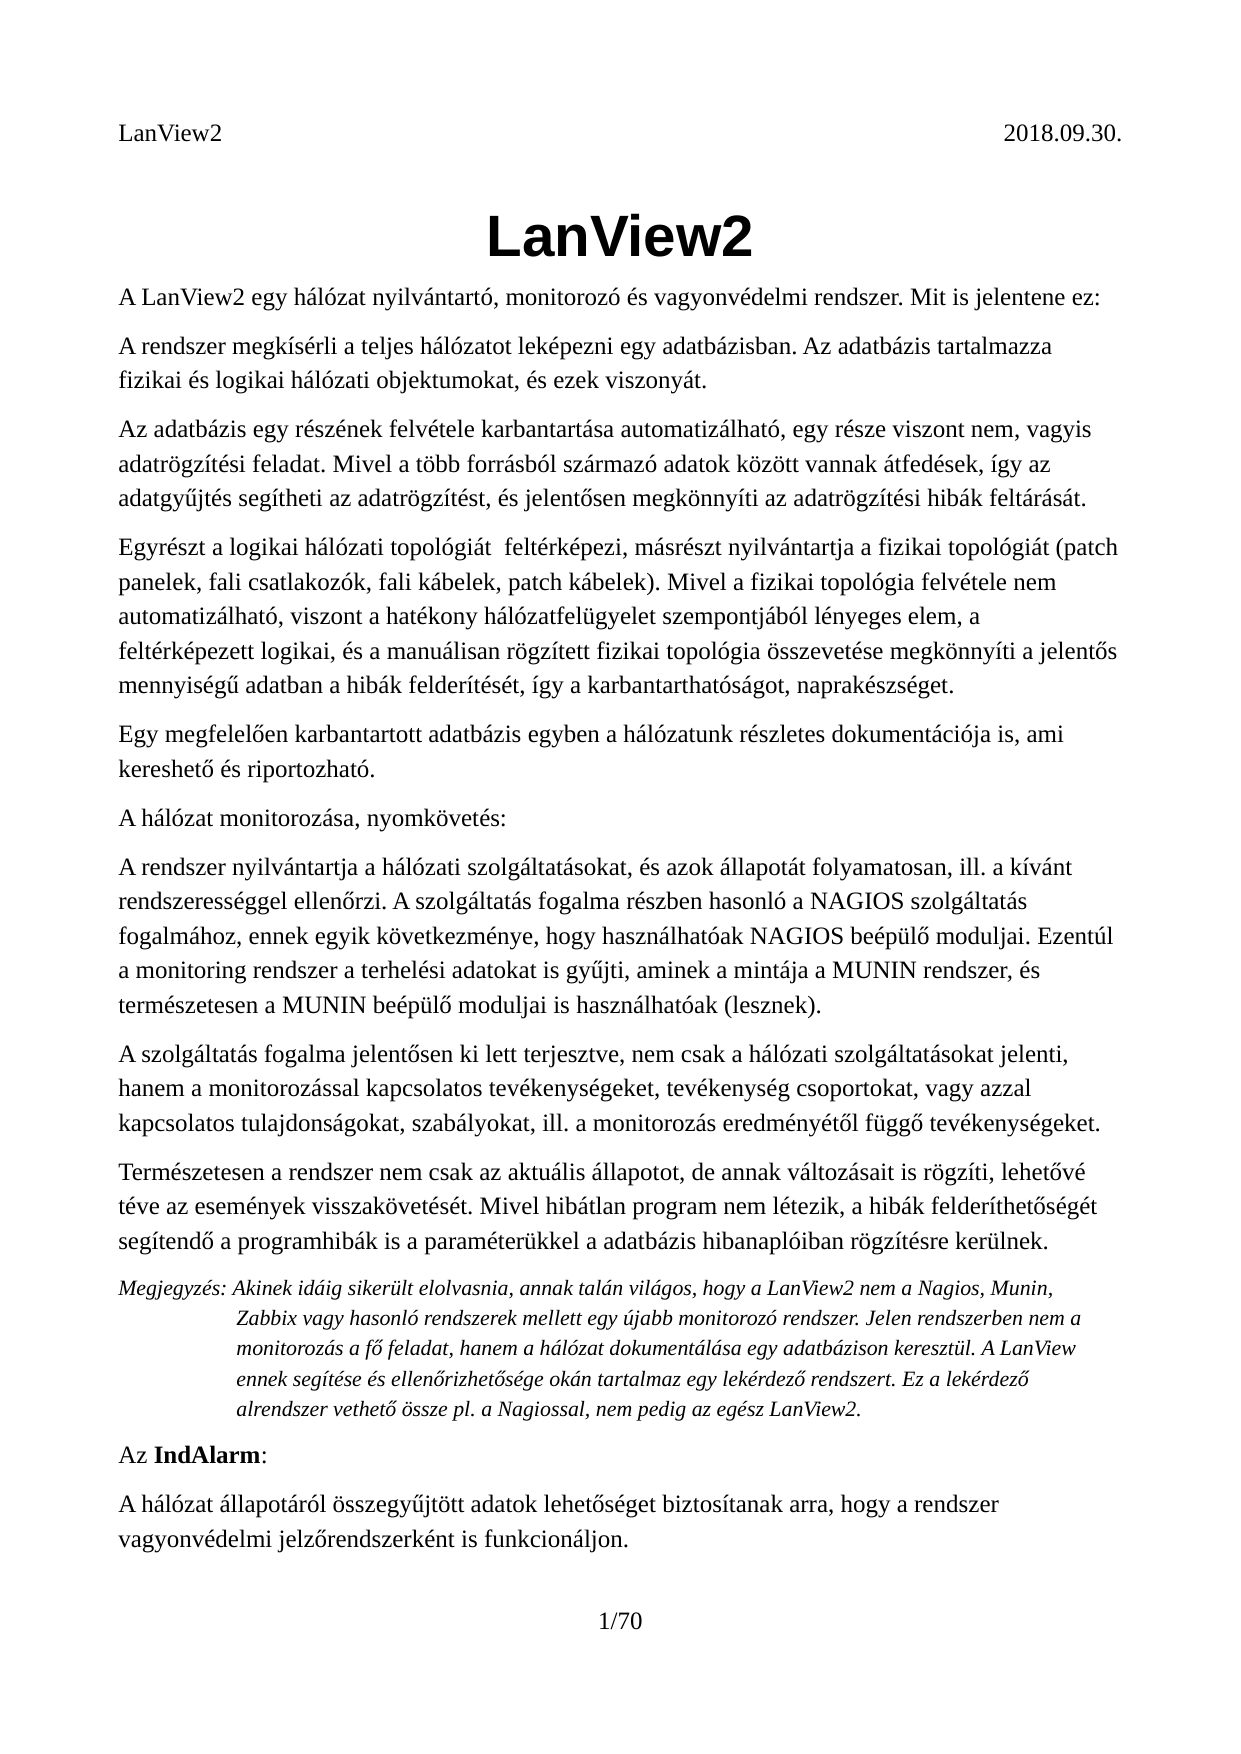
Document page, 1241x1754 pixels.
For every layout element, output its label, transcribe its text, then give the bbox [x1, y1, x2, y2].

text Megjegyzés: Akinek idáig sikerült elolvasnia, annak talán világos, hogy a LanView2 nem a Nagios, Munin, Zabbix vagy hasonló rendszerek mellett egy újabb monitorozó rendszer. Jelen rendszerben nem a monitorozás a fő feladat, hanem a hálózat dokumentálása egy adatbázison keresztül. A LanView ennek segítése és ellenőrizhetősége okán tartalmaz egy lekérdező rendszert. Ez a lekérdező alrendszer vethető össze pl. a Nagiossal, nem pedig az egész LanView2. [118, 1275, 1122, 1421]
text A LanView2 egy hálózat nyilvántartó, monitorozó és vagyonvédelmi rendszer. Mit is jelentene ez: [118, 282, 1122, 310]
text A rendszer megkísérli a teljes hálózatot leképezni egy adatbázisban. Az adatbázis tartalmazza fizikai és logikai hálózati objektumokat, és ezek viszonyát. [118, 331, 1122, 394]
text Egy megfelelően karbantartott adatbázis egyben a hálózatunk részletes dokumentációja is, ami kereshető és riportozható. [118, 719, 1122, 782]
text Természetesen a rendszer nem csak az aktuális állapotot, de annak változásait is rögzíti, lehetővé téve az események visszakövetését. Mivel hibátlan program nem létezik, a hibák felderíthetőségét segítendő a programhibák is a paraméterükkel a adatbázis hibanaplóiban rögzítésre kerülnek. [118, 1157, 1122, 1254]
text Egyrészt a logikai hálózati topológiát feltérképezi, másrészt nyilvántartja a fizikai topológiát (patch panelek, fali csatlakozók, fali kábelek, patch kábelek). Mivel a fizikai topológia felvétele nem automatizálható, viszont a hatékony hálózatfelügyelet szempontjából lényeges elem, a feltérképezett logikai, és a manuálisan rögzített fizikai topológia összevetése megkönnyíti a jelentős mennyiségű adatban a hibák felderítését, így a karbantarthatóságot, naprakészséget. [118, 532, 1122, 699]
text Az IndAlarm: [118, 1441, 1122, 1469]
title LanView2 [118, 202, 1122, 269]
text A hálózat monitorozása, nyomkövetés: [118, 803, 1122, 832]
text A hálózat állapotáról összegyűjtött adatok lehetőséget biztosítanak arra, hogy a rendszer vagyonvédelmi jelzőrendszerként is funkcionáljon. [118, 1489, 1122, 1553]
text Az adatbázis egy részének felvétele karbantartása automatizálható, egy része viszont nem, vagyis adatrögzítési feladat. Mivel a több forrásból származó adatok között vannak átfedések, így az adatgyűjtés segítheti az adatrögzítést, és jelentősen megkönnyíti az adatrögzítési hibák feltárását. [118, 414, 1122, 512]
text A rendszer nyilvántartja a hálózati szolgáltatásokat, és azok állapotát folyamatosan, ill. a kívánt rendszerességgel ellenőrzi. A szolgáltatás fogalma részben hasonló a NAGIOS szolgáltatás fogalmához, ennek egyik következménye, hogy használhatóak NAGIOS beépülő moduljai. Ezentúl a monitoring rendszer a terhelési adatokat is gyűjti, aminek a mintája a MUNIN rendszer, és természetesen a MUNIN beépülő moduljai is használhatóak (lesznek). [118, 852, 1122, 1018]
text A szolgáltatás fogalma jelentősen ki lett terjesztve, nem csak a hálózati szolgáltatásokat jelenti, hanem a monitorozással kapcsolatos tevékenységeket, tevékenység csoportokat, vagy azzal kapcsolatos tulajdonságokat, szabályokat, ill. a monitorozás eredményétől függő tevékenységeket. [118, 1039, 1122, 1137]
